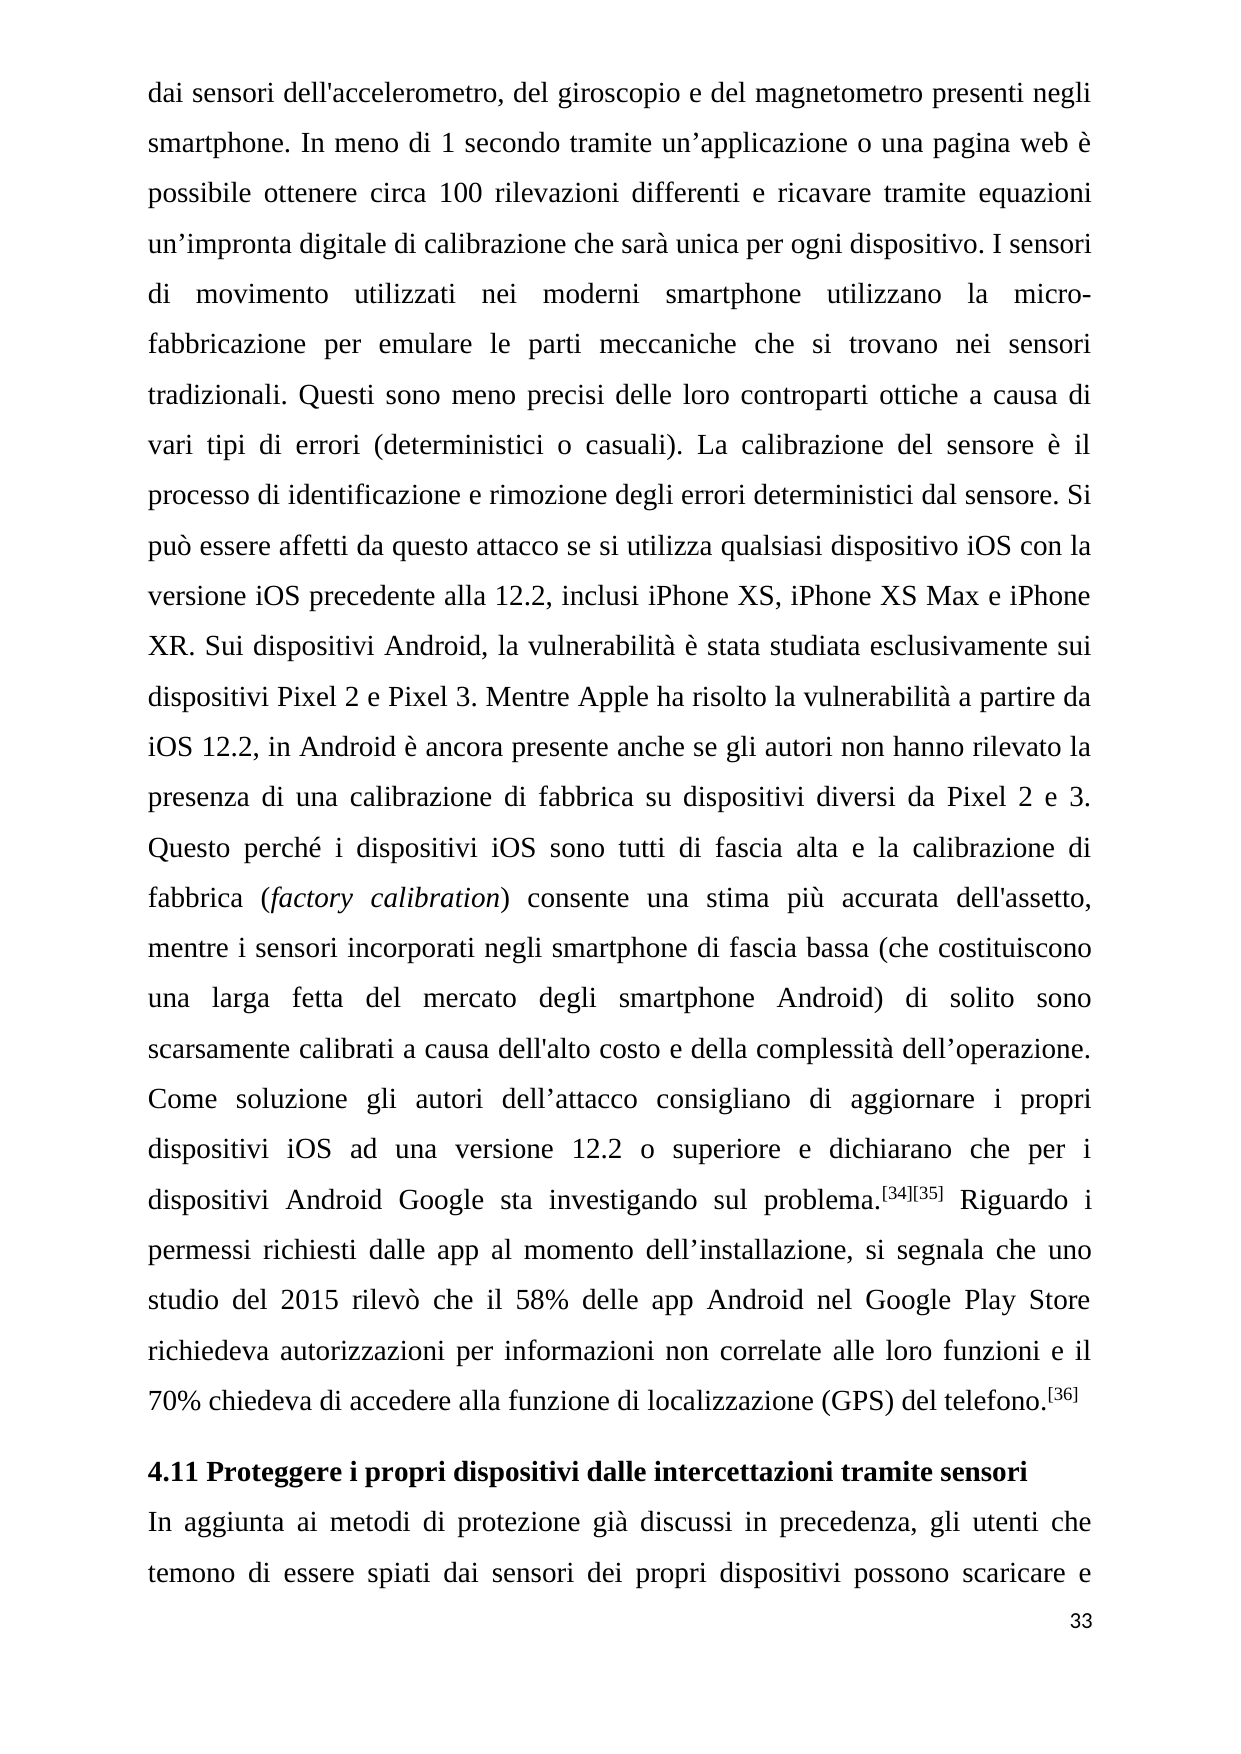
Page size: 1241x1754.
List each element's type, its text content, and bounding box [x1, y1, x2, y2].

text In aggiunta ai metodi di protezione già discussi in precedenza, gli utenti che temono di essere spiati dai sensori dei propri dispositivi possono scaricare e [148, 1504, 1092, 1588]
subtitle 4.11 Proteggere i propri dispositivi dalle intercettazioni tramite sensori [148, 1454, 1092, 1488]
text dai sensori dell'accelerometro, del giroscopio e del magnetometro presenti negli smartphone. In meno di 1 secondo tramite un’applicazione o una pagina web è possibile ottenere circa 100 rilevazioni differenti e ricavare tramite equazioni un’impronta digitale di calibrazione che sarà unica per ogni dispositivo. I sensori di movimento utilizzati nei moderni smartphone utilizzano la micro-fabbricazione per emulare le parti meccaniche che si trovano nei sensori tradizionali. Questi sono meno precisi delle loro controparti ottiche a causa di vari tipi di errori (deterministici o casuali). La calibrazione del sensore è il processo di identificazione e rimozione degli errori deterministici dal sensore. Si può essere affetti da questo attacco se si utilizza qualsiasi dispositivo iOS con la versione iOS precedente alla 12.2, inclusi iPhone XS, iPhone XS Max e iPhone XR. Sui dispositivi Android, la vulnerabilità è stata studiata esclusivamente sui dispositivi Pixel 2 e Pixel 3. Mentre Apple ha risolto la vulnerabilità a partire da iOS 12.2, in Android è ancora presente anche se gli autori non hanno rilevato la presenza di una calibrazione di fabbrica su dispositivi diversi da Pixel 2 e 3. Questo perché i dispositivi iOS sono tutti di fascia alta e la calibrazione di fabbrica (factory calibration) consente una stima più accurata dell'assetto, mentre i sensori incorporati negli smartphone di fascia bassa (che costituiscono una larga fetta del mercato degli smartphone Android) di solito sono scarsamente calibrati a causa dell'alto costo e della complessità dell’operazione. Come soluzione gli autori dell’attacco consigliano di aggiornare i propri dispositivi iOS ad una versione 12.2 o superiore e dichiarano che per i dispositivi Android Google sta investigando sul problema.[34][35] Riguardo i permessi richiesti dalle app al momento dell’installazione, si segnala che uno studio del 2015 rilevò che il 58% delle app Android nel Google Play Store richiedeva autorizzazioni per informazioni non correlate alle loro funzioni e il 70% chiedeva di accedere alla funzione di localizzazione (GPS) del telefono.[36] [148, 75, 1092, 1417]
